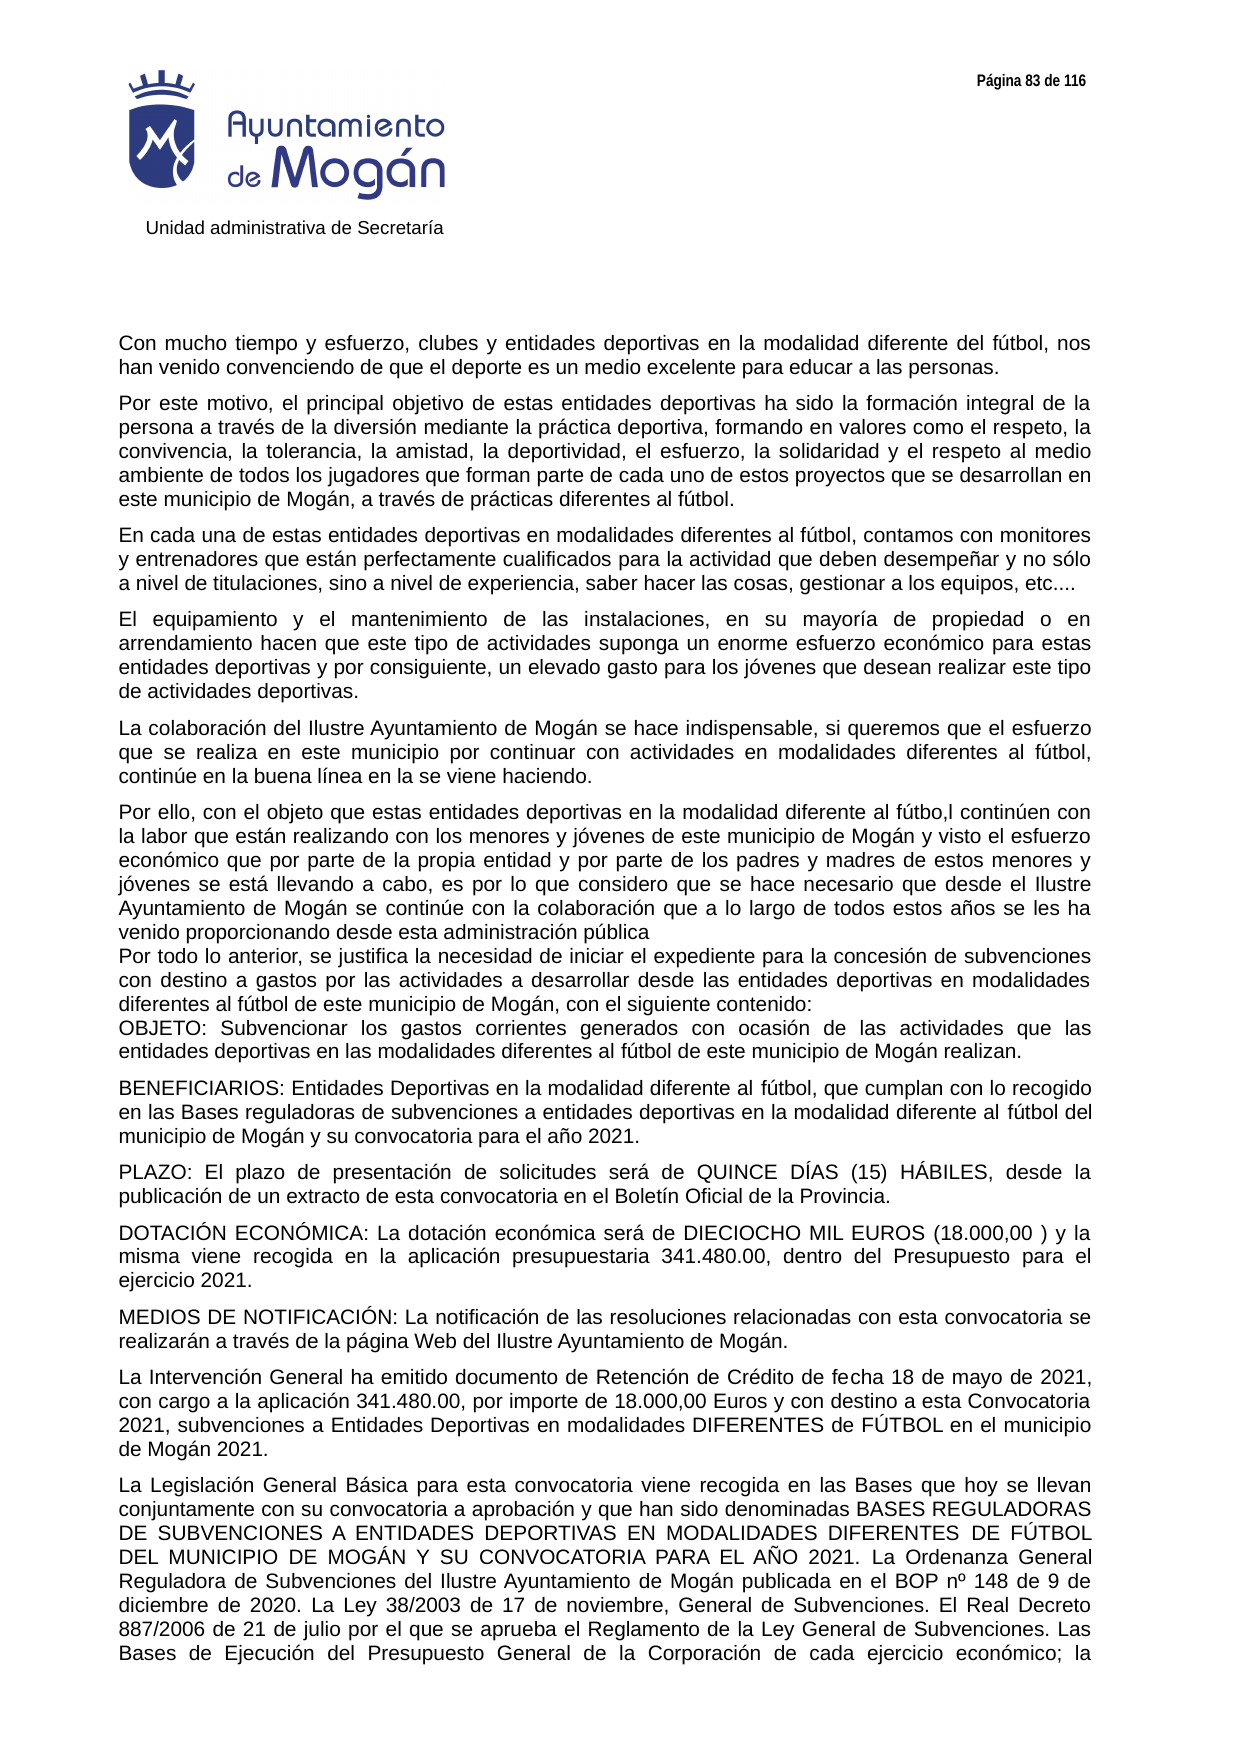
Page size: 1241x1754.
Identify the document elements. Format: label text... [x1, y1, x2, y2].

text MEDIOS DE NOTIFICACIÓN: La notificación de las resoluciones relacionadas con esta convocatoria se realizarán a través de la página Web del Ilustre Ayuntamiento de Mogán. [118, 1304, 1092, 1352]
picture [128, 70, 445, 206]
text BENEFICIARIOS: Entidades Deportivas en la modalidad diferente al fútbol, que cumplan con lo recogido en las Bases reguladoras de subvenciones a entidades deportivas en la modalidad diferente al fútbol del municipio de Mogán y su convocatoria para el año 2021. [118, 1076, 1092, 1148]
text Por todo lo anterior, se justifica la necesidad de iniciar el expediente para la concesión de subvenciones con destino a gastos por las actividades a desarrollar desde las entidades deportivas en modalidades diferentes al fútbol de este municipio de Mogán, con el siguiente contenido: [118, 943, 1092, 1015]
text OBJETO: Subvencionar los gastos corrientes generados con ocasión de las actividades que las entidades deportivas en las modalidades diferentes al fútbol de este municipio de Mogán realizan. [118, 1015, 1092, 1063]
text La Intervención General ha emitido documento de Retención de Crédito de fecha 18 de mayo de 2021, con cargo a la aplicación 341.480.00, por importe de 18.000,00 Euros y con destino a esta Convocatoria 2021, subvenciones a Entidades Deportivas en modalidades DIFERENTES de FÚTBOL en el municipio de Mogán 2021. [118, 1365, 1092, 1461]
text PLAZO: El plazo de presentación de solicitudes será de QUINCE DÍAS (15) HÁBILES, desde la publicación de un extracto de esta convocatoria en el Boletín Oficial de la Provincia. [118, 1160, 1092, 1208]
text Con mucho tiempo y esfuerzo, clubes y entidades deportivas en la modalidad diferente del fútbol, nos han venido convenciendo de que el deporte es un medio excelente para educar a las personas. [118, 331, 1092, 378]
text La Legislación General Básica para esta convocatoria viene recogida en las Bases que hoy se llevan conjuntamente con su convocatoria a aprobación y que han sido denominadas BASES REGULADORAS DE SUBVENCIONES A ENTIDADES DEPORTIVAS EN MODALIDADES DIFERENTES DE FÚTBOL DEL MUNICIPIO DE MOGÁN Y SU CONVOCATORIA PARA EL AÑO 2021. La Ordenanza General Reguladora de Subvenciones del Ilustre Ayuntamiento de Mogán publicada en el BOP nº 148 de 9 de diciembre de 2020. La Ley 38/2003 de 17 de noviembre, General de Subvenciones. El Real Decreto 887/2006 de 21 de julio por el que se aprueba el Reglamento de la Ley General de Subvenciones. Las Bases de Ejecución del Presupuesto General de la Corporación de cada ejercicio económico; la [118, 1473, 1092, 1665]
text DOTACIÓN ECONÓMICA: La dotación económica será de DIECIOCHO MIL EUROS (18.000,00 ) y la misma viene recogida en la aplicación presupuestaria 341.480.00, dentro del Presupuesto para el ejercicio 2021. [118, 1220, 1092, 1292]
text El equipamiento y el mantenimiento de las instalaciones, en su mayoría de propiedad o en arrendamiento hacen que este tipo de actividades suponga un enorme esfuerzo económico para estas entidades deportivas y por consiguiente, un elevado gasto para los jóvenes que desean realizar este tipo de actividades deportivas. [118, 607, 1092, 703]
text Por ello, con el objeto que estas entidades deportivas en la modalidad diferente al fútbo,l continúen con la labor que están realizando con los menores y jóvenes de este municipio de Mogán y visto el esfuerzo económico que por parte de la propia entidad y por parte de los padres y madres de estos menores y jóvenes se está llevando a cabo, es por lo que considero que se hace necesario que desde el Ilustre Ayuntamiento de Mogán se continúe con la colaboración que a lo largo de todos estos años se les ha venido proporcionando desde esta administración pública [118, 800, 1092, 943]
text Por este motivo, el principal objetivo de estas entidades deportivas ha sido la formación integral de la persona a través de la diversión mediante la práctica deportiva, formando en valores como el respeto, la convivencia, la tolerancia, la amistad, la deportividad, el esfuerzo, la solidaridad y el respeto al medio ambiente de todos los jugadores que forman parte de cada uno de estos proyectos que se desarrollan en este municipio de Mogán, a través de prácticas diferentes al fútbol. [118, 391, 1092, 511]
text En cada una de estas entidades deportivas en modalidades diferentes al fútbol, contamos con monitores y entrenadores que están perfectamente cualificados para la actividad que deben desempeñar y no sólo a nivel de titulaciones, sino a nivel de experiencia, saber hacer las cosas, gestionar a los equipos, etc.... [118, 523, 1092, 595]
text La colaboración del Ilustre Ayuntamiento de Mogán se hace indispensable, si queremos que el esfuerzo que se realiza en este municipio por continuar con actividades en modalidades diferentes al fútbol, continúe en la buena línea en la se viene haciendo. [118, 716, 1092, 787]
